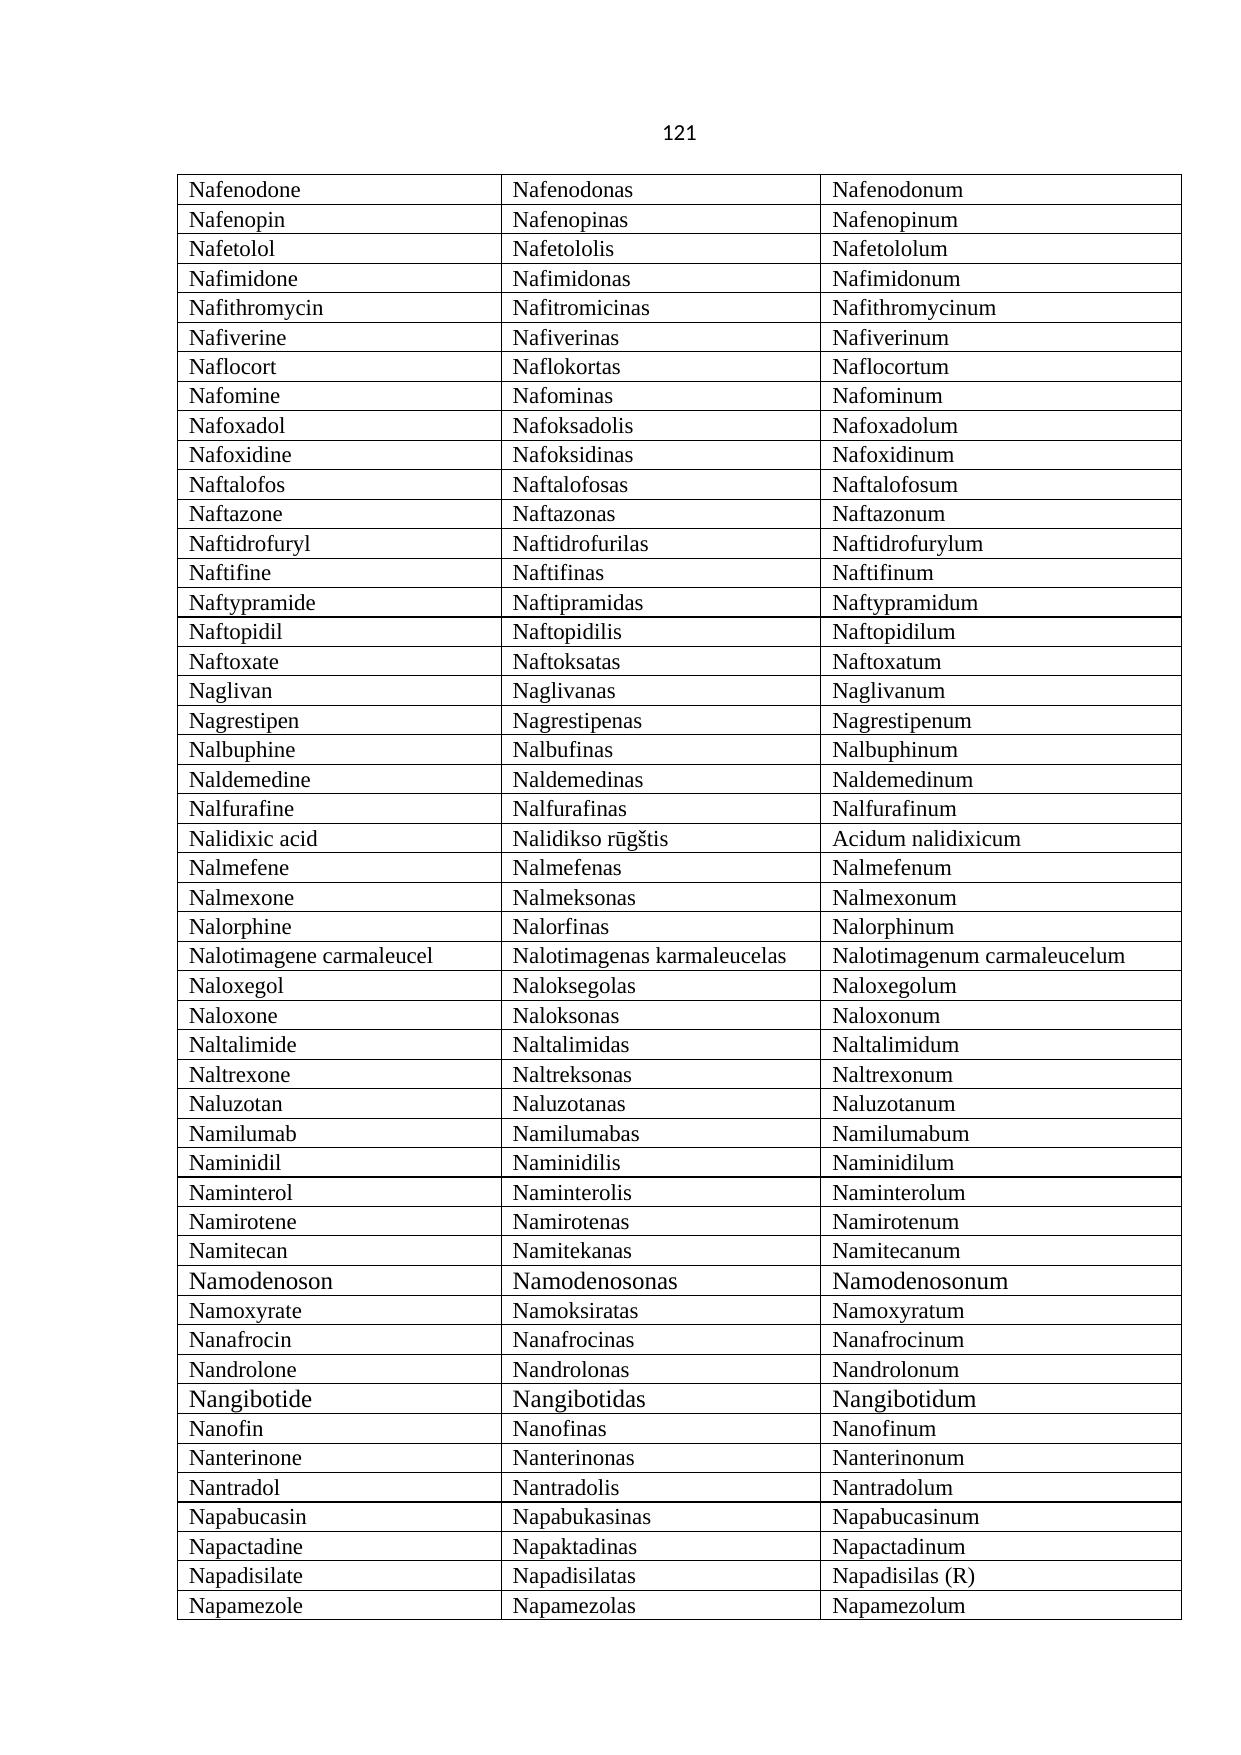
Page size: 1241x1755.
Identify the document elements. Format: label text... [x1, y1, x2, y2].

table_cell Nandrolonas [502, 1355, 820, 1383]
table_cell Nangibotidas [502, 1384, 820, 1413]
table_cell Nafetololum [821, 234, 1181, 263]
table_cell Nafomine [178, 382, 501, 410]
table_cell Namoxyratum [821, 1296, 1181, 1324]
table_cell Naminidilis [502, 1148, 820, 1176]
table_cell Naftalofosum [821, 470, 1181, 498]
table_cell Nafimidonum [821, 264, 1181, 292]
table_cell Namitekanas [502, 1236, 820, 1265]
table_cell Nantradol [178, 1473, 501, 1501]
table_cell Nalidixic acid [178, 824, 501, 852]
table_cell Naglivanum [821, 676, 1181, 705]
table_cell Nanterinonas [502, 1444, 820, 1472]
table_cell Naltrexone [178, 1060, 501, 1088]
table_cell Nafiverinas [502, 323, 820, 351]
table_cell Naftifine [178, 559, 501, 587]
table_cell Nanafrocin [178, 1325, 501, 1354]
table_cell Namodenosonas [502, 1266, 820, 1295]
table_cell Nafoxidinum [821, 441, 1181, 469]
table_cell Nalorphinum [821, 912, 1181, 941]
table_cell Namoxyrate [178, 1296, 501, 1324]
table_cell Nafoxadolum [821, 411, 1181, 439]
table_cell Nagrestipen [178, 706, 501, 734]
table_cell Naftoxate [178, 647, 501, 675]
table_cell Nalorphine [178, 912, 501, 941]
table_cell Nantradolis [502, 1473, 820, 1501]
table_cell Naflocortum [821, 352, 1181, 381]
table_cell Napabukasinas [502, 1503, 820, 1531]
table_cell Nalotimagenum carmaleucelum [821, 942, 1181, 970]
table_cell Nafimidonas [502, 264, 820, 292]
table_cell Napamezolas [502, 1591, 820, 1619]
table_cell Nafitromicinas [502, 293, 820, 322]
table_cell Nalidikso rūgštis [502, 824, 820, 852]
table_cell Nalotimagene carmaleucel [178, 942, 501, 970]
table_cell Nagrestipenas [502, 706, 820, 734]
table_cell Naltalimidum [821, 1030, 1181, 1058]
table_cell Naldemedinas [502, 765, 820, 793]
table_cell Nangibotide [178, 1384, 501, 1413]
table_cell Namirotene [178, 1207, 501, 1235]
table_cell Nafenopinas [502, 205, 820, 233]
table_cell Nangibotidum [821, 1384, 1181, 1413]
table_cell Nalmexone [178, 883, 501, 911]
table_cell Nalfurafine [178, 794, 501, 823]
table_cell Nafoxidine [178, 441, 501, 469]
table_cell Nafoxadol [178, 411, 501, 439]
table_cell Nafetolol [178, 234, 501, 263]
table_cell Napabucasin [178, 1503, 501, 1531]
table_cell Napamezole [178, 1591, 501, 1619]
table_cell Namodenosonum [821, 1266, 1181, 1295]
table_cell Namilumab [178, 1119, 501, 1147]
table_cell Namirotenum [821, 1207, 1181, 1235]
table_cell Nafiverinum [821, 323, 1181, 351]
table_cell Nandrolonum [821, 1355, 1181, 1383]
table_cell Napaktadinas [502, 1532, 820, 1560]
table_cell Nafimidone [178, 264, 501, 292]
table_cell Nafenopin [178, 205, 501, 233]
table_cell Naftopidilis [502, 618, 820, 646]
table_cell Napadisilate [178, 1561, 501, 1590]
table_cell Nalbuphine [178, 735, 501, 764]
table_cell Nalmexonum [821, 883, 1181, 911]
table_cell Nalmefene [178, 853, 501, 882]
table_cell Nanterinonum [821, 1444, 1181, 1472]
table_cell Nafominas [502, 382, 820, 410]
table_cell Naftypramidum [821, 588, 1181, 616]
table_cell Nalmefenas [502, 853, 820, 882]
table_cell Namirotenas [502, 1207, 820, 1235]
table_cell Naftipramidas [502, 588, 820, 616]
table_cell Nalfurafinas [502, 794, 820, 823]
table_cell Nanterinone [178, 1444, 501, 1472]
table_cell Naftypramide [178, 588, 501, 616]
table_cell Nandrolone [178, 1355, 501, 1383]
table_cell Namilumabum [821, 1119, 1181, 1147]
table_cell Naldemedine [178, 765, 501, 793]
table_cell Naloksegolas [502, 971, 820, 999]
table_cell Naglivanas [502, 676, 820, 705]
table_cell Nalorfinas [502, 912, 820, 941]
table_cell Nafenodonas [502, 175, 820, 204]
table_cell Nanafrocinas [502, 1325, 820, 1354]
table_cell Napadisilas (R) [821, 1561, 1181, 1590]
table_cell Naftazone [178, 500, 501, 528]
table_cell Nafenodone [178, 175, 501, 204]
table_cell Naluzotan [178, 1089, 501, 1117]
table_cell Naftidrofurilas [502, 529, 820, 557]
table_cell Namoksiratas [502, 1296, 820, 1324]
table_cell Nafoksidinas [502, 441, 820, 469]
table_cell Nafiverine [178, 323, 501, 351]
table_cell Naminterolum [821, 1178, 1181, 1206]
table_cell Nagrestipenum [821, 706, 1181, 734]
table_cell Acidum nalidixicum [821, 824, 1181, 852]
table_cell Nanofinum [821, 1414, 1181, 1442]
table_cell Nantradolum [821, 1473, 1181, 1501]
table_cell Nalfurafinum [821, 794, 1181, 823]
table_cell Naloxone [178, 1001, 501, 1029]
table_cell Namilumabas [502, 1119, 820, 1147]
table_cell Nafominum [821, 382, 1181, 410]
table_cell Naloxonum [821, 1001, 1181, 1029]
table_cell Naluzotanum [821, 1089, 1181, 1117]
table_cell Namodenoson [178, 1266, 501, 1295]
table_cell Naloksonas [502, 1001, 820, 1029]
table_cell Nafenodonum [821, 175, 1181, 204]
table_cell Naftopidilum [821, 618, 1181, 646]
table_cell Naminidil [178, 1148, 501, 1176]
table_cell Nafithromycinum [821, 293, 1181, 322]
table_cell Napamezolum [821, 1591, 1181, 1619]
table_cell Nalbufinas [502, 735, 820, 764]
table_cell Nalotimagenas karmaleucelas [502, 942, 820, 970]
table_cell Nafenopinum [821, 205, 1181, 233]
table_cell Naftifinum [821, 559, 1181, 587]
table_cell Nanofin [178, 1414, 501, 1442]
table_cell Naltrexonum [821, 1060, 1181, 1088]
table_cell Naftazonas [502, 500, 820, 528]
table_cell Namitecan [178, 1236, 501, 1265]
table_cell Naftalofos [178, 470, 501, 498]
table_cell Naminterolis [502, 1178, 820, 1206]
table_cell Nanafrocinum [821, 1325, 1181, 1354]
table_cell Naftidrofurylum [821, 529, 1181, 557]
table_cell Napactadine [178, 1532, 501, 1560]
table_cell Nanofinas [502, 1414, 820, 1442]
table_cell Namitecanum [821, 1236, 1181, 1265]
table_cell Naglivan [178, 676, 501, 705]
table_cell Naftopidil [178, 618, 501, 646]
table_cell Naltalimidas [502, 1030, 820, 1058]
table_cell Naftoxatum [821, 647, 1181, 675]
table_cell Naminterol [178, 1178, 501, 1206]
table_cell Nafetololis [502, 234, 820, 263]
table_cell Naltalimide [178, 1030, 501, 1058]
table_cell Napactadinum [821, 1532, 1181, 1560]
table_cell Naftalofosas [502, 470, 820, 498]
table_cell Naloxegol [178, 971, 501, 999]
table_cell Nalmeksonas [502, 883, 820, 911]
table_cell Naloxegolum [821, 971, 1181, 999]
table_cell Nafoksadolis [502, 411, 820, 439]
table_cell Nalbuphinum [821, 735, 1181, 764]
table_cell Nafithromycin [178, 293, 501, 322]
table_cell Naltreksonas [502, 1060, 820, 1088]
table_cell Naftifinas [502, 559, 820, 587]
table_cell Naftazonum [821, 500, 1181, 528]
table_cell Naftoksatas [502, 647, 820, 675]
table_cell Naldemedinum [821, 765, 1181, 793]
table_cell Naluzotanas [502, 1089, 820, 1117]
table_cell Naftidrofuryl [178, 529, 501, 557]
table_cell Naminidilum [821, 1148, 1181, 1176]
table_cell Nalmefenum [821, 853, 1181, 882]
table_cell Naflocort [178, 352, 501, 381]
table_cell Naflokortas [502, 352, 820, 381]
table_cell Napabucasinum [821, 1503, 1181, 1531]
table_cell Napadisilatas [502, 1561, 820, 1590]
